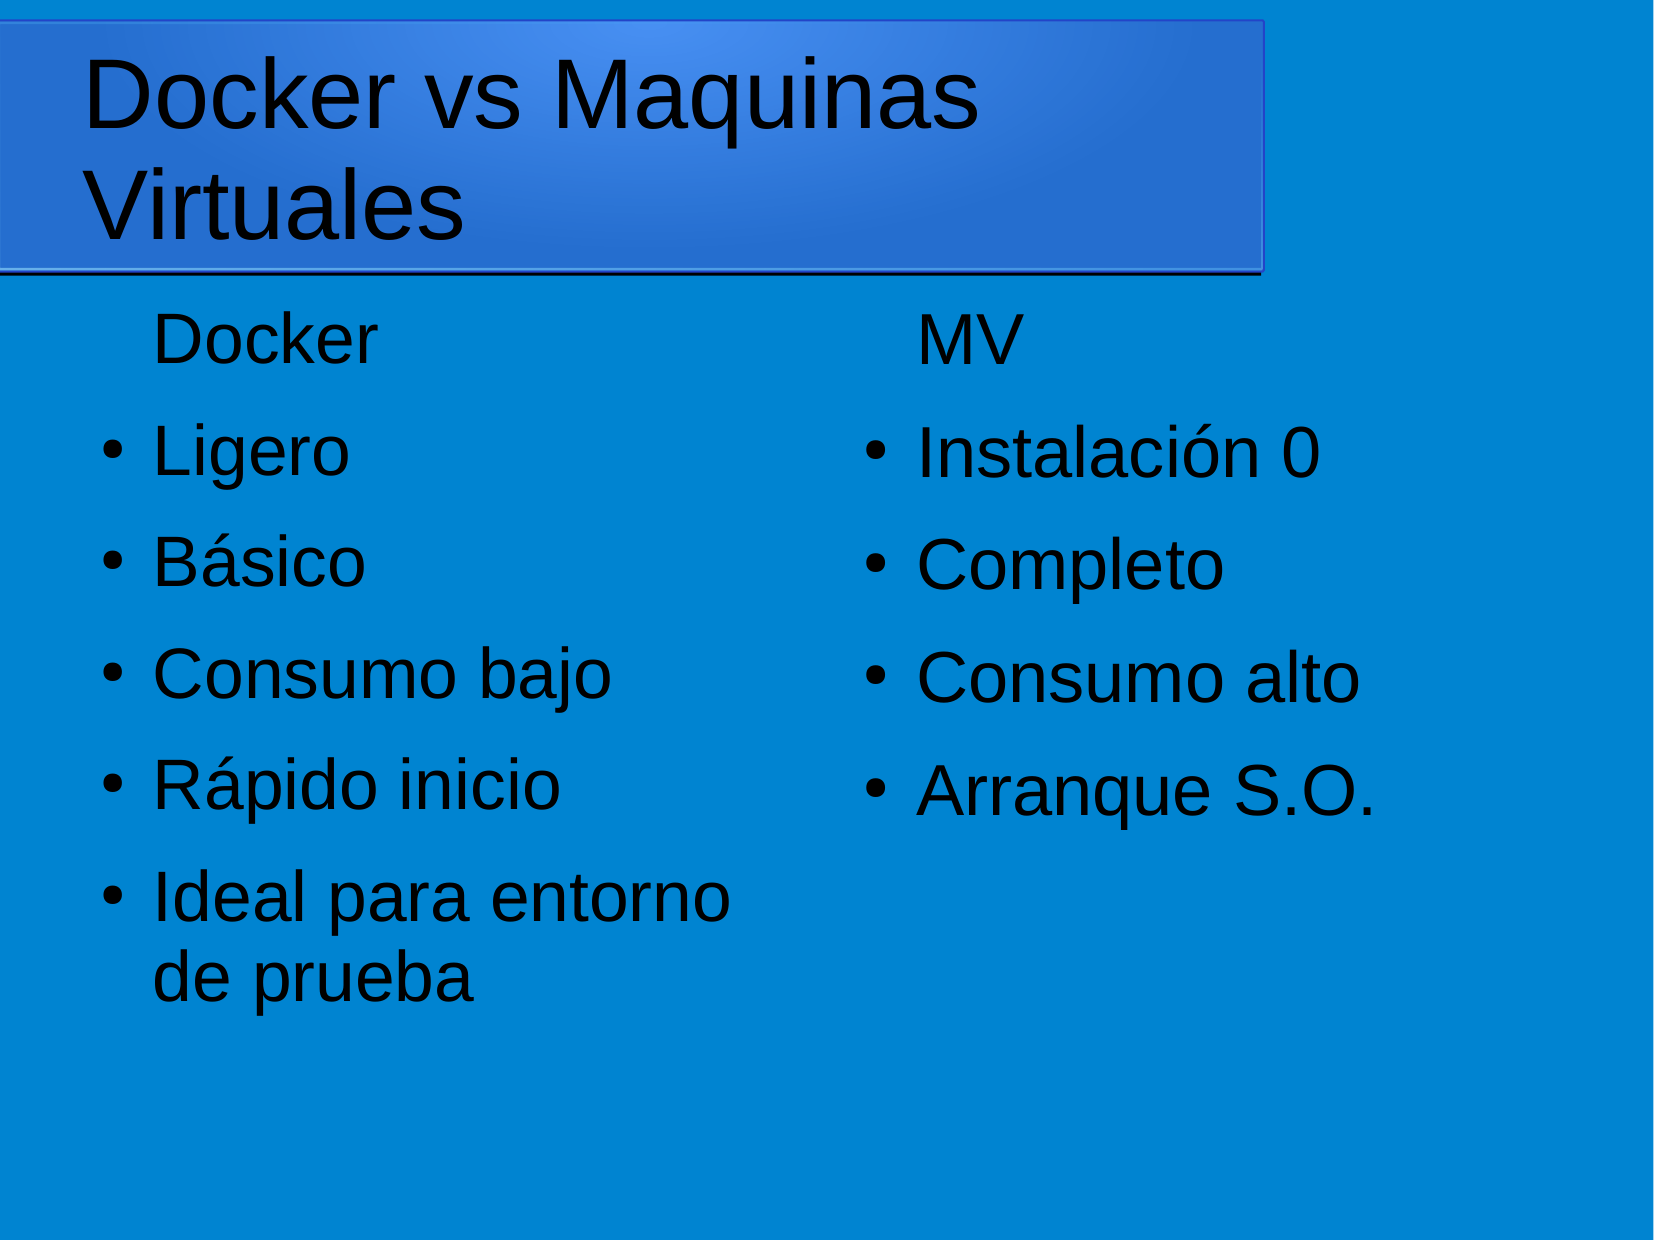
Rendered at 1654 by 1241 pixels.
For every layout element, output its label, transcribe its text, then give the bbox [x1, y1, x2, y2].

title Docker vs Maquinas Virtuales [82, 38, 1235, 261]
list MV Instalación 0 Completo Consumo alto Arranque S.O. [845, 299, 1572, 1019]
list Docker Ligero Básico Consumo bajo Rápido inicio Ideal para entorno de prueba [82, 299, 809, 1019]
